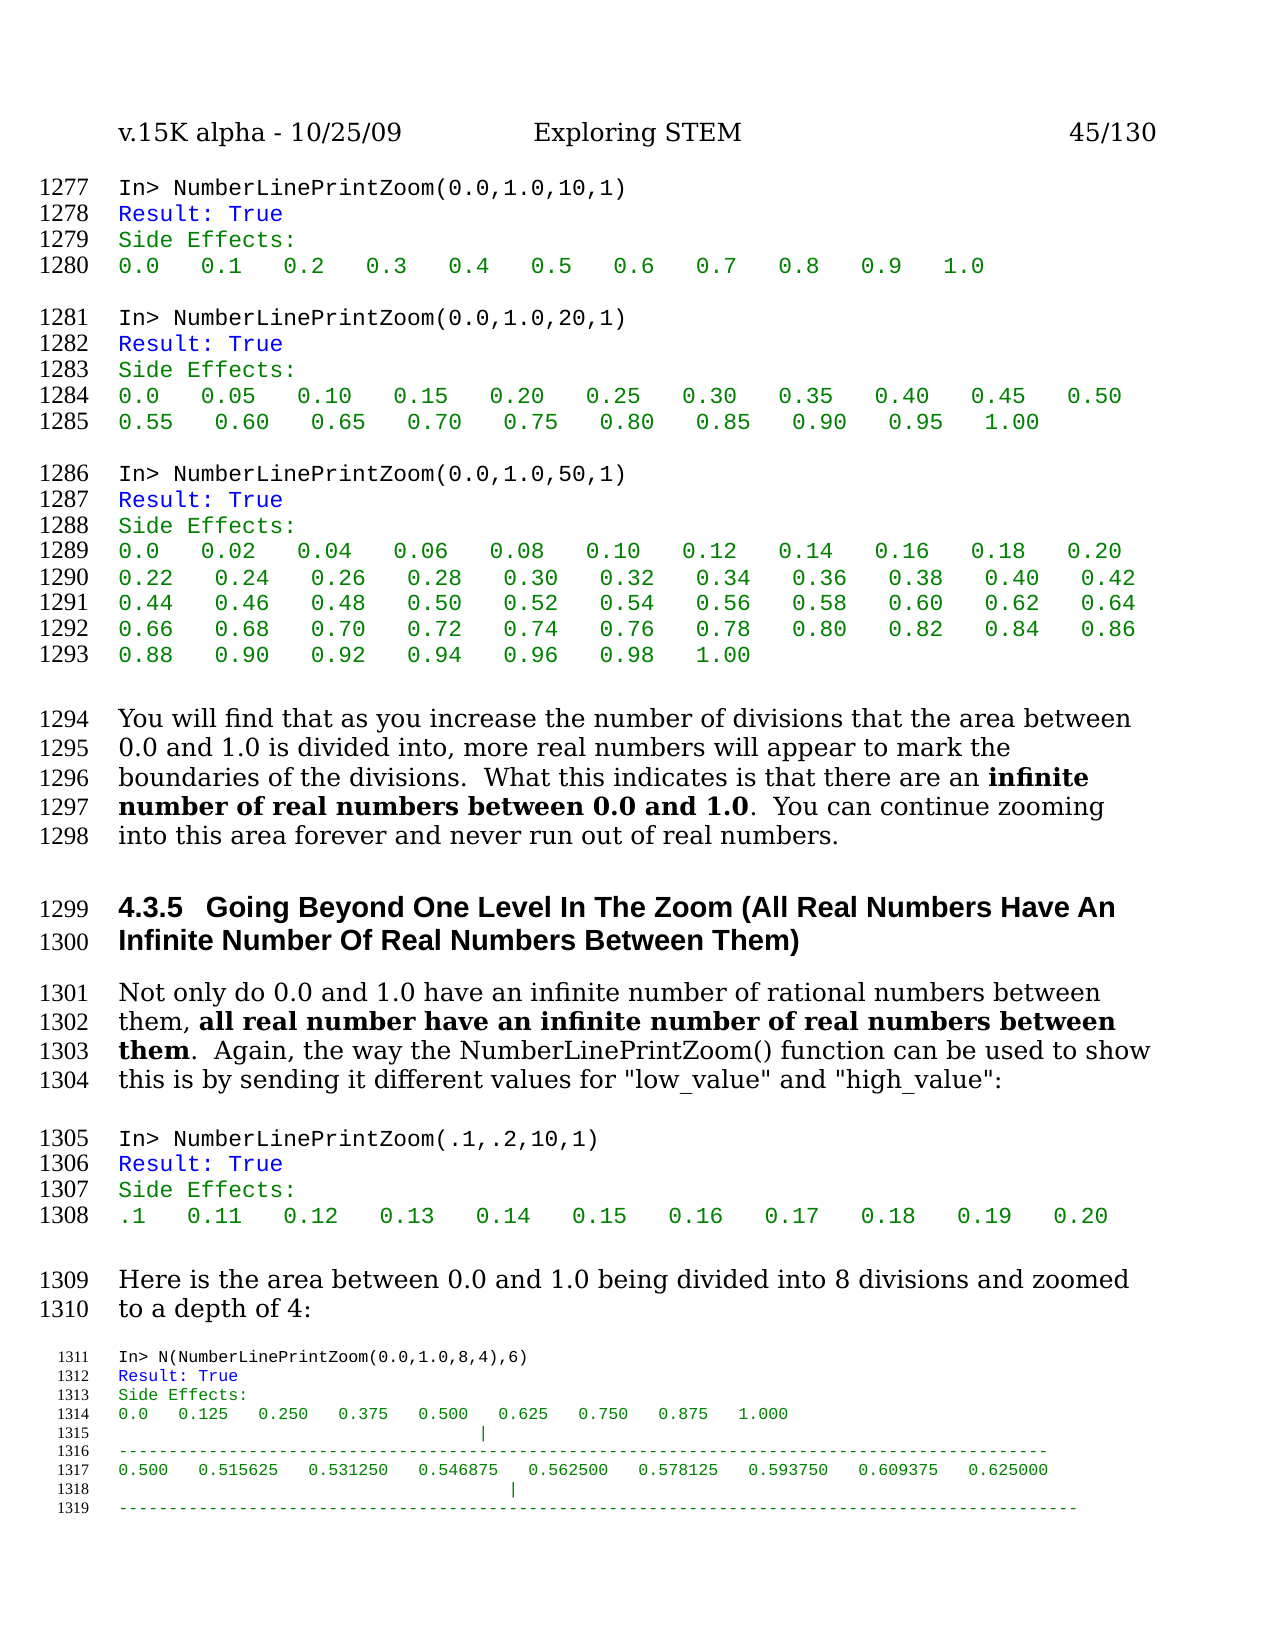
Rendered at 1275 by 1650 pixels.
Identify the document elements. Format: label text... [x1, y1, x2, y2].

text Side Effects: [118, 1179, 1157, 1205]
text Result: True [118, 1368, 1157, 1386]
text Side Effects: [118, 1386, 1157, 1405]
text 0.0 0.1 0.2 0.3 0.4 0.5 0.6 0.7 0.8 0.9 1.0 [118, 254, 1157, 281]
text Result: True [118, 332, 1157, 358]
text Side Effects: [118, 514, 1157, 540]
text In> N(NumberLinePrintZoom(0.0,1.0,8,4),6) [118, 1349, 1157, 1368]
text In> NumberLinePrintZoom(0.0,1.0,20,1) [118, 306, 1157, 332]
text --------------------------------------------------------------------------------------------- [118, 1443, 1157, 1462]
text In> NumberLinePrintZoom(.1,.2,10,1) [118, 1127, 1157, 1153]
subtitle Going Beyond One Level In The Zoom (All Real Numbers Have An Infinite Number Of Real Numbers Between Them) [118, 890, 1157, 957]
text .1 0.11 0.12 0.13 0.14 0.15 0.16 0.17 0.18 0.19 0.20 [118, 1205, 1157, 1231]
text 0.0 0.125 0.250 0.375 0.500 0.625 0.750 0.875 1.000 [118, 1405, 1157, 1424]
text In> NumberLinePrintZoom(0.0,1.0,10,1) [118, 177, 1157, 203]
text Not only do 0.0 and 1.0 have an infinite number of rational numbers between them, all real number have an infinite number of real numbers between them. Again, the way the NumberLinePrintZoom() function can be used to show this is by sending it different values for "low_value" and "high_value": [118, 978, 1157, 1095]
text Here is the area between 0.0 and 1.0 being divided into 8 divisions and zoomed to a depth of 4: [118, 1266, 1157, 1324]
text | [118, 1481, 1157, 1499]
text 0.0 0.05 0.10 0.15 0.20 0.25 0.30 0.35 0.40 0.45 0.50 0.55 0.60 0.65 0.70 0.75 0.80 0.85 0.90 0.95 1.00 [118, 384, 1157, 436]
text | [118, 1424, 1157, 1443]
text Side Effects: [118, 358, 1157, 384]
text In> NumberLinePrintZoom(0.0,1.0,50,1) [118, 462, 1157, 488]
text Result: True [118, 1153, 1157, 1179]
text 0.500 0.515625 0.531250 0.546875 0.562500 0.578125 0.593750 0.609375 0.625000 [118, 1462, 1157, 1481]
text Result: True [118, 203, 1157, 229]
text 0.0 0.02 0.04 0.06 0.08 0.10 0.12 0.14 0.16 0.18 0.20 0.22 0.24 0.26 0.28 0.30 0.32 0.34 0.36 0.38 0.40 0.42 0.44 0.46 0.48 0.50 0.52 0.54 0.56 0.58 0.60 0.62 0.64 0.66 0.68 0.70 0.72 0.74 0.76 0.78 0.80 0.82 0.84 0.86 0.88 0.90 0.92 0.94 0.96 0.98 1.00 [118, 540, 1157, 669]
text You will find that as you increase the number of divisions that the area between 0.0 and 1.0 is divided into, more real numbers will appear to mark the boundaries of the divisions. What this indicates is that there are an infinite number of real numbers between 0.0 and 1.0. You can continue zooming into this area forever and never run out of real numbers. [118, 704, 1157, 851]
text ------------------------------------------------------------------------------------------------ [118, 1499, 1157, 1518]
text Side Effects: [118, 229, 1157, 254]
text Result: True [118, 488, 1157, 514]
